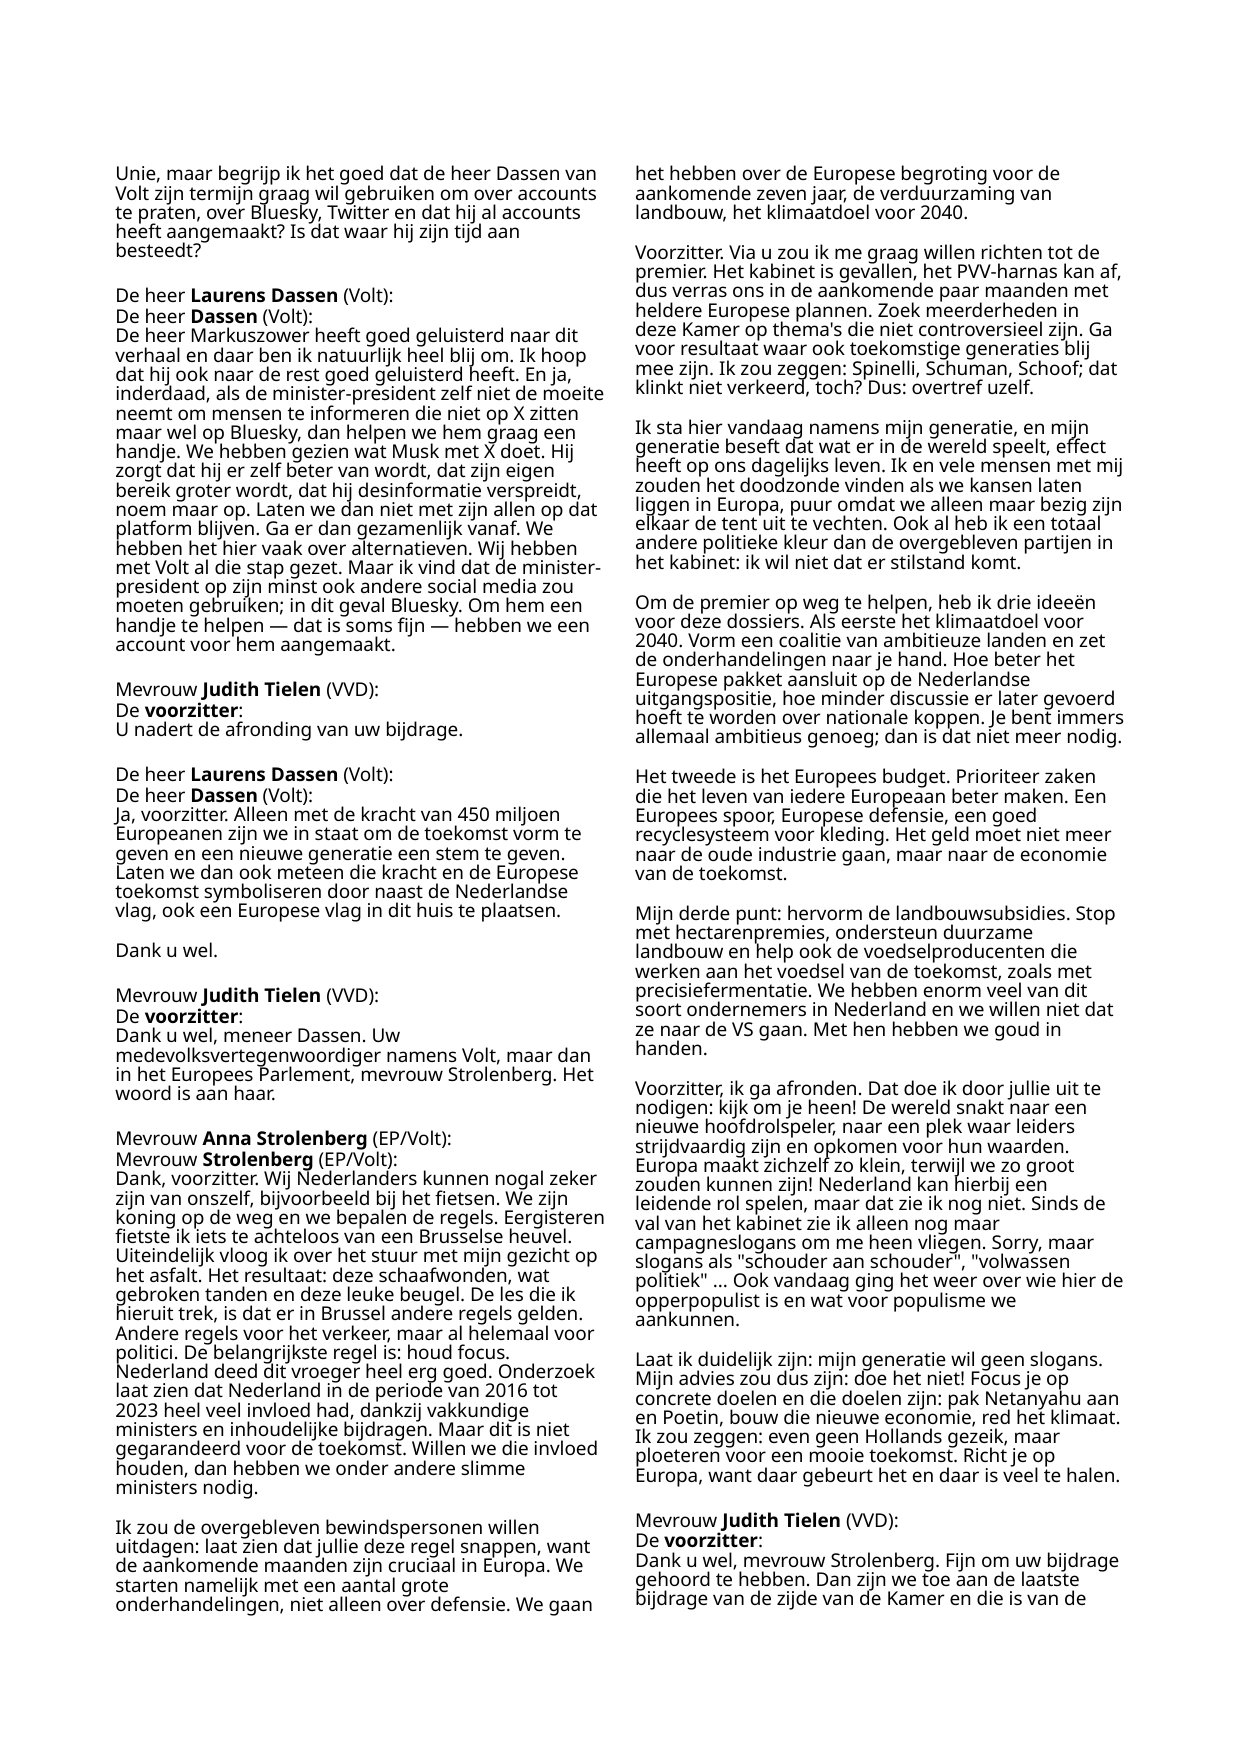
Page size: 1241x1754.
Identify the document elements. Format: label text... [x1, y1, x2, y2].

text Mevrouw Anna Strolenberg (EP/Volt): [115, 1125, 605, 1151]
text Mevrouw Judith Tielen (VVD): [115, 676, 605, 702]
text De heer Markuszower heeft goed geluisterd naar dit verhaal en daar ben ik natuurlijk heel blij om. Ik hoop dat hij ook naar de rest goed geluisterd heeft. En ja, inderdaad, als de minister-president zelf niet de moeite neemt om mensen te informeren die niet op X zitten maar wel op Bluesky, dan helpen we hem graag een handje. We hebben gezien wat Musk met X doet. Hij zorgt dat hij er zelf beter van wordt, dat zijn eigen bereik groter wordt, dat hij desinformatie verspreidt, noem maar op. Laten we dan niet met zijn allen op dat platform blijven. Ga er dan gezamenlijk vanaf. We hebben het hier vaak over alternatieven. Wij hebben met Volt al die stap gezet. Maar ik vind dat de minister-president op zijn minst ook andere social media zou moeten gebruiken; in dit geval Bluesky. Om hem een handje te helpen — dat is soms fijn — hebben we een account voor hem aangemaakt. [115, 327, 605, 655]
text De heer Dassen (Volt): [115, 787, 605, 806]
text De voorzitter: [115, 1008, 605, 1027]
text De heer Dassen (Volt): [115, 308, 605, 327]
text Mevrouw Judith Tielen (VVD): [115, 982, 605, 1008]
text Dank, voorzitter. Wij Nederlanders kunnen nogal zeker zijn van onszelf, bijvoorbeeld bij het fietsen. We zijn koning op de weg en we bepalen de regels. Eergisteren fietste ik iets te achteloos van een Brusselse heuvel. Uiteindelijk vloog ik over het stuur met mijn gezicht op het asfalt. Het resultaat: deze schaafwonden, wat gebroken tanden en deze leuke beugel. De les die ik hieruit trek, is dat er in Brussel andere regels gelden. Andere regels voor het verkeer, maar al helemaal voor politici. De belangrijkste regel is: houd focus. Nederland deed dit vroeger heel erg goed. Onderzoek laat zien dat Nederland in de periode van 2016 tot 2023 heel veel invloed had, dankzij vakkundige ministers en inhoudelijke bijdragen. Maar dit is niet gegarandeerd voor de toekomst. Willen we die invloed houden, dan hebben we onder andere slimme ministers nodig. [115, 1170, 605, 1498]
text Ja, voorzitter. Alleen met de kracht van 450 miljoen Europeanen zijn we in staat om de toekomst vorm te geven en een nieuwe generatie een stem te geven. Laten we dan ook meteen die kracht en de Europese toekomst symboliseren door naast de Nederlandse vlag, ook een Europese vlag in dit huis te plaatsen. [115, 806, 605, 922]
text Voorzitter, ik ga afronden. Dat doe ik door jullie uit te nodigen: kijk om je heen! De wereld snakt naar een nieuwe hoofdrolspeler, naar een plek waar leiders strijdvaardig zijn en opkomen voor hun waarden. Europa maakt zichzelf zo klein, terwijl we zo groot zouden kunnen zijn! Nederland kan hierbij een leidende rol spelen, maar dat zie ik nog niet. Sinds de val van het kabinet zie ik alleen nog maar campagneslogans om me heen vliegen. Sorry, maar slogans als "schouder aan schouder", "volwassen politiek" ... Ook vandaag ging het weer over wie hier de opperpopulist is en wat voor populisme we aankunnen. [635, 1080, 1125, 1330]
text Laat ik duidelijk zijn: mijn generatie wil geen slogans. Mijn advies zou dus zijn: doe het niet! Focus je op concrete doelen en die doelen zijn: pak Netanyahu aan en Poetin, bouw die nieuwe economie, red het klimaat. Ik zou zeggen: even geen Hollands gezeik, maar ploeteren voor een mooie toekomst. Richt je op Europa, want daar gebeurt het en daar is veel te halen. [635, 1351, 1125, 1486]
text Dank u wel, meneer Dassen. Uw medevolksvertegenwoordiger namens Volt, maar dan in het Europees Parlement, mevrouw Strolenberg. Het woord is aan haar. [115, 1027, 605, 1104]
text De heer Laurens Dassen (Volt): [115, 282, 605, 308]
text De voorzitter: [635, 1532, 1125, 1552]
text Unie, maar begrijp ik het goed dat de heer Dassen van Volt zijn termijn graag wil gebruiken om over accounts te praten, over Bluesky, Twitter en dat hij al accounts heeft aangemaakt? Is dat waar hij zijn tijd aan besteedt? [115, 165, 605, 262]
text Mevrouw Judith Tielen (VVD): [635, 1507, 1125, 1532]
text het hebben over de Europese begroting voor de aankomende zeven jaar, de verduurzaming van landbouw, het klimaatdoel voor 2040. [635, 165, 1125, 223]
text Ik sta hier vandaag namens mijn generatie, en mijn generatie beseft dat wat er in de wereld speelt, effect heeft op ons dagelijks leven. Ik en vele mensen met mij zouden het doodzonde vinden als we kansen laten liggen in Europa, puur omdat we alleen maar bezig zijn elkaar de tent uit te vechten. Ook al heb ik een totaal andere politieke kleur dan de overgebleven partijen in het kabinet: ik wil niet dat er stilstand komt. [635, 419, 1125, 573]
text Mijn derde punt: hervorm de landbouwsubsidies. Stop met hectarenpremies, ondersteun duurzame landbouw en help ook de voedselproducenten die werken aan het voedsel van de toekomst, zoals met precisiefermentatie. We hebben enorm veel van dit soort ondernemers in Nederland en we willen niet dat ze naar de VS gaan. Met hen hebben we goud in handen. [635, 905, 1125, 1059]
text Mevrouw Strolenberg (EP/Volt): [115, 1151, 605, 1170]
text Dank u wel, mevrouw Strolenberg. Fijn om uw bijdrage gehoord te hebben. Dan zijn we toe aan de laatste bijdrage van de zijde van de Kamer en die is van de [635, 1552, 1125, 1609]
text De voorzitter: [115, 702, 605, 721]
text De heer Laurens Dassen (Volt): [115, 761, 605, 787]
text Dank u wel. [115, 942, 605, 962]
text Ik zou de overgebleven bewindspersonen willen uitdagen: laat zien dat jullie deze regel snappen, want de aankomende maanden zijn cruciaal in Europa. We starten namelijk met een aantal grote onderhandelingen, niet alleen over defensie. We gaan [115, 1519, 605, 1615]
text Om de premier op weg te helpen, heb ik drie ideeën voor deze dossiers. Als eerste het klimaatdoel voor 2040. Vorm een coalitie van ambitieuze landen en zet de onderhandelingen naar je hand. Hoe beter het Europese pakket aansluit op de Nederlandse uitgangspositie, hoe minder discussie er later gevoerd hoeft te worden over nationale koppen. Je bent immers allemaal ambitieus genoeg; dan is dat niet meer nodig. [635, 594, 1125, 748]
text Voorzitter. Via u zou ik me graag willen richten tot de premier. Het kabinet is gevallen, het PVV-harnas kan af, dus verras ons in de aankomende paar maanden met heldere Europese plannen. Zoek meerderheden in deze Kamer op thema's die niet controversieel zijn. Ga voor resultaat waar ook toekomstige generaties blij mee zijn. Ik zou zeggen: Spinelli, Schuman, Schoof; dat klinkt niet verkeerd, toch? Dus: overtref uzelf. [635, 244, 1125, 398]
text U nadert de afronding van uw bijdrage. [115, 721, 605, 740]
text Het tweede is het Europees budget. Prioriteer zaken die het leven van iedere Europeaan beter maken. Een Europees spoor, Europese defensie, een goed recyclesysteem voor kleding. Het geld moet niet meer naar de oude industrie gaan, maar naar de economie van de toekomst. [635, 768, 1125, 884]
